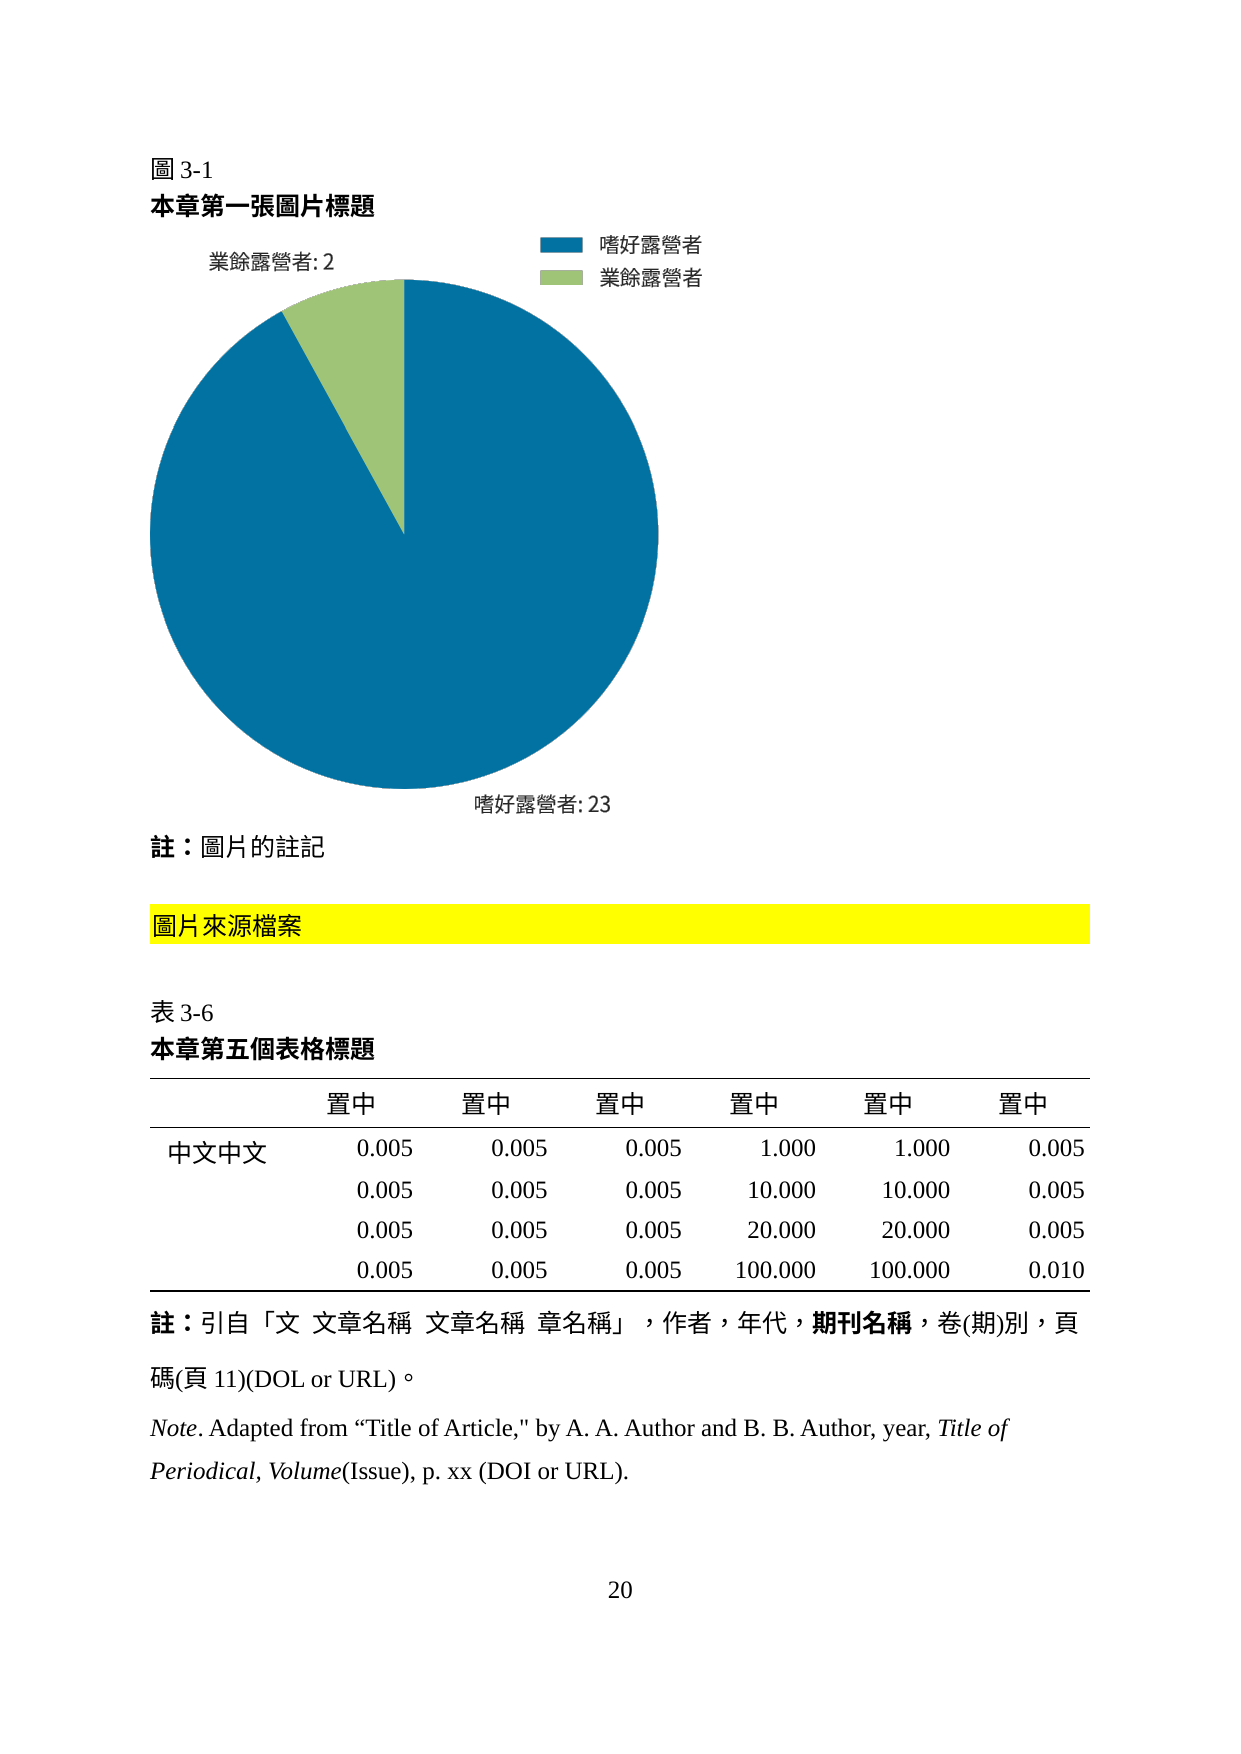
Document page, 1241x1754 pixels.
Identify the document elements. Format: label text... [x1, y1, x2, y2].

table_cell 20.000 [821, 1210, 956, 1250]
text Note. Adapted from “Title of Article," by A. A. Author and B. B. Author, year, Title of Periodical, Volume(Issue), p. xx (DOI or URL). [150, 1413, 1090, 1484]
table_cell 0.005 [956, 1168, 1090, 1209]
table_cell 0.005 [419, 1168, 553, 1209]
table_cell 10.000 [687, 1168, 821, 1209]
text 圖片來源檔案 [150, 904, 1090, 944]
table_header 置中 [687, 1079, 821, 1127]
table_cell 0.005 [553, 1250, 687, 1290]
table_cell 1.000 [687, 1128, 821, 1168]
table_header 置中 [553, 1079, 687, 1127]
table_header 置中 [284, 1079, 418, 1127]
text 註：圖片的註記 [150, 828, 1090, 864]
table_cell 1.000 [821, 1128, 956, 1168]
table_header 置中 [956, 1079, 1090, 1127]
table_cell 0.005 [419, 1250, 553, 1290]
table_cell 20.000 [687, 1210, 821, 1250]
table_cell 100.000 [821, 1250, 956, 1290]
table_header [150, 1079, 284, 1127]
table_cell 0.005 [419, 1128, 553, 1168]
table_cell 0.005 [956, 1128, 1090, 1168]
table_cell 中文中文 [150, 1128, 284, 1290]
table_cell 0.005 [284, 1250, 418, 1290]
table_cell 0.005 [553, 1168, 687, 1209]
table_cell 0.005 [284, 1210, 418, 1250]
table_cell 0.005 [553, 1128, 687, 1168]
picture [150, 235, 702, 814]
table_cell 0.010 [956, 1250, 1090, 1290]
table_cell 0.005 [284, 1168, 418, 1209]
text 表3-6 本章第五個表格標題 [150, 993, 1090, 1065]
table_cell 0.005 [284, 1128, 418, 1168]
table_header 置中 [419, 1079, 553, 1127]
text 圖3-1 本章第一張圖片標題 [150, 150, 1090, 222]
table_cell 0.005 [553, 1210, 687, 1250]
table_cell 10.000 [821, 1168, 956, 1209]
table_cell 100.000 [687, 1250, 821, 1290]
table_cell 0.005 [956, 1210, 1090, 1250]
text 註：引自「文 文章名稱 文章名稱 章名稱」，作者，年代，期刊名稱，卷(期)別，頁碼(頁11)(DOL or URL)。 [150, 1304, 1090, 1394]
table_cell 0.005 [419, 1210, 553, 1250]
table_header 置中 [821, 1079, 956, 1127]
